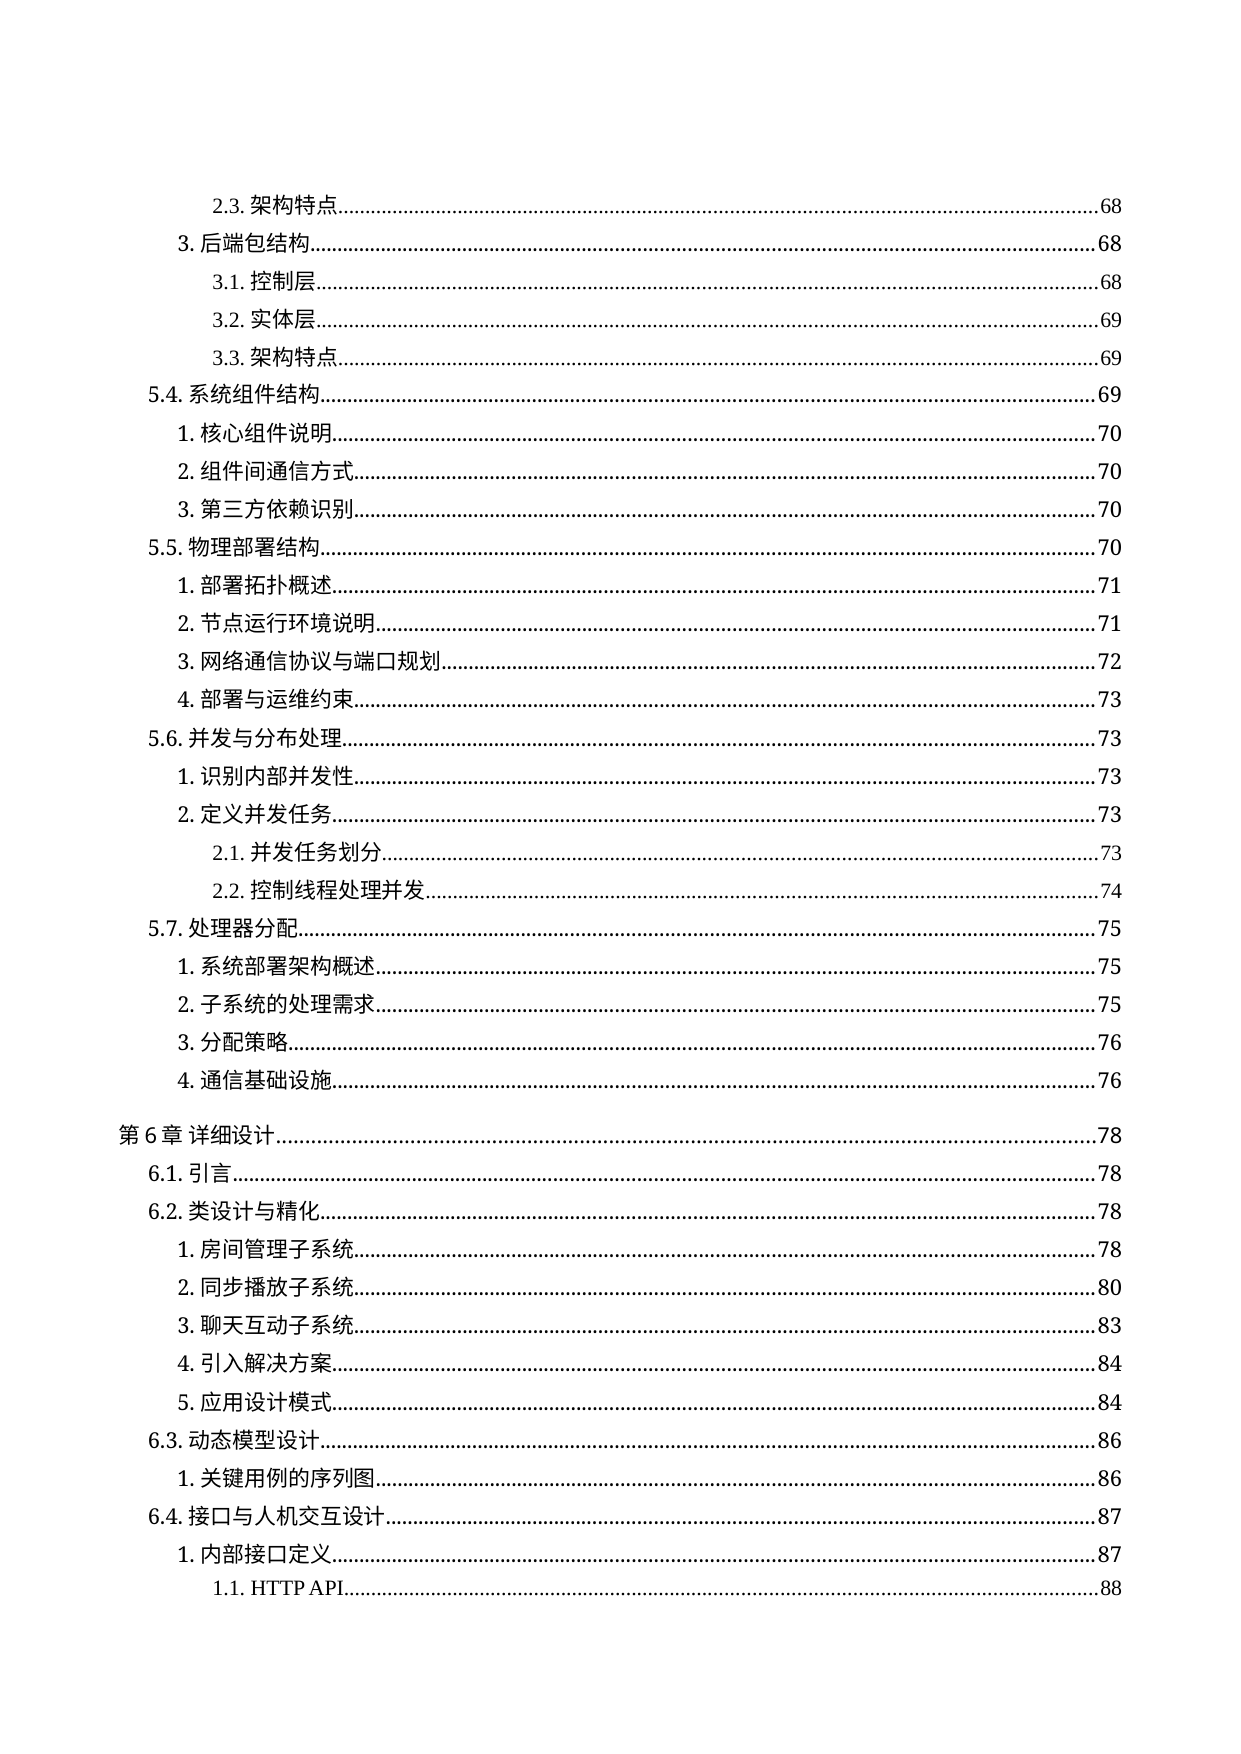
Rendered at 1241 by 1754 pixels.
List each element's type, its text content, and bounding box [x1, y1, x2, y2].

text 1. 部署拓扑概述 71 [177, 568, 1122, 600]
text 3. 分配策略 76 [177, 1025, 1122, 1057]
text 第6章 详细设计 78 [118, 1118, 1122, 1149]
text 5. 应用设计模式 84 [177, 1384, 1122, 1416]
text 2. 节点运行环境说明 71 [177, 606, 1122, 638]
text 2.2. 控制线程处理并发 74 [207, 873, 1122, 904]
text 5.6. 并发与分布处理 73 [148, 721, 1122, 752]
text 2. 子系统的处理需求 75 [177, 987, 1122, 1019]
text 2. 组件间通信方式 70 [177, 454, 1122, 485]
text 1. 系统部署架构概述 75 [177, 949, 1122, 981]
text 6.2. 类设计与精化 78 [148, 1194, 1122, 1226]
text 4. 通信基础设施 76 [177, 1063, 1122, 1095]
text 2.3. 架构特点 68 [207, 188, 1122, 219]
text 1. 识别内部并发性 73 [177, 759, 1122, 790]
text 1. 房间管理子系统 78 [177, 1232, 1122, 1264]
text 3. 第三方依赖识别 70 [177, 492, 1122, 523]
text 6.4. 接口与人机交互设计 87 [148, 1499, 1122, 1531]
text 5.7. 处理器分配 75 [148, 911, 1122, 942]
text 1. 内部接口定义 87 [177, 1537, 1122, 1569]
text 1. 关键用例的序列图 86 [177, 1461, 1122, 1492]
text 6.3. 动态模型设计 86 [148, 1423, 1122, 1454]
text 5.5. 物理部署结构 70 [148, 530, 1122, 562]
text 3. 后端包结构 68 [177, 226, 1122, 257]
text 3. 聊天互动子系统 83 [177, 1308, 1122, 1340]
text 6.1. 引言 78 [148, 1156, 1122, 1187]
text 3.2. 实体层 69 [207, 302, 1122, 333]
text 4. 部署与运维约束 73 [177, 682, 1122, 714]
text 1.1. HTTP API 88 [207, 1575, 1122, 1600]
text 5.4. 系统组件结构 69 [148, 377, 1122, 409]
text 1. 核心组件说明 70 [177, 416, 1122, 447]
text 3.3. 架构特点 69 [207, 339, 1122, 371]
text 3. 网络通信协议与端口规划 72 [177, 644, 1122, 676]
text 2.1. 并发任务划分 73 [207, 835, 1122, 867]
text 2. 定义并发任务 73 [177, 797, 1122, 828]
text 4. 引入解决方案 84 [177, 1346, 1122, 1378]
text 2. 同步播放子系统 80 [177, 1270, 1122, 1302]
text 3.1. 控制层 68 [207, 264, 1122, 295]
